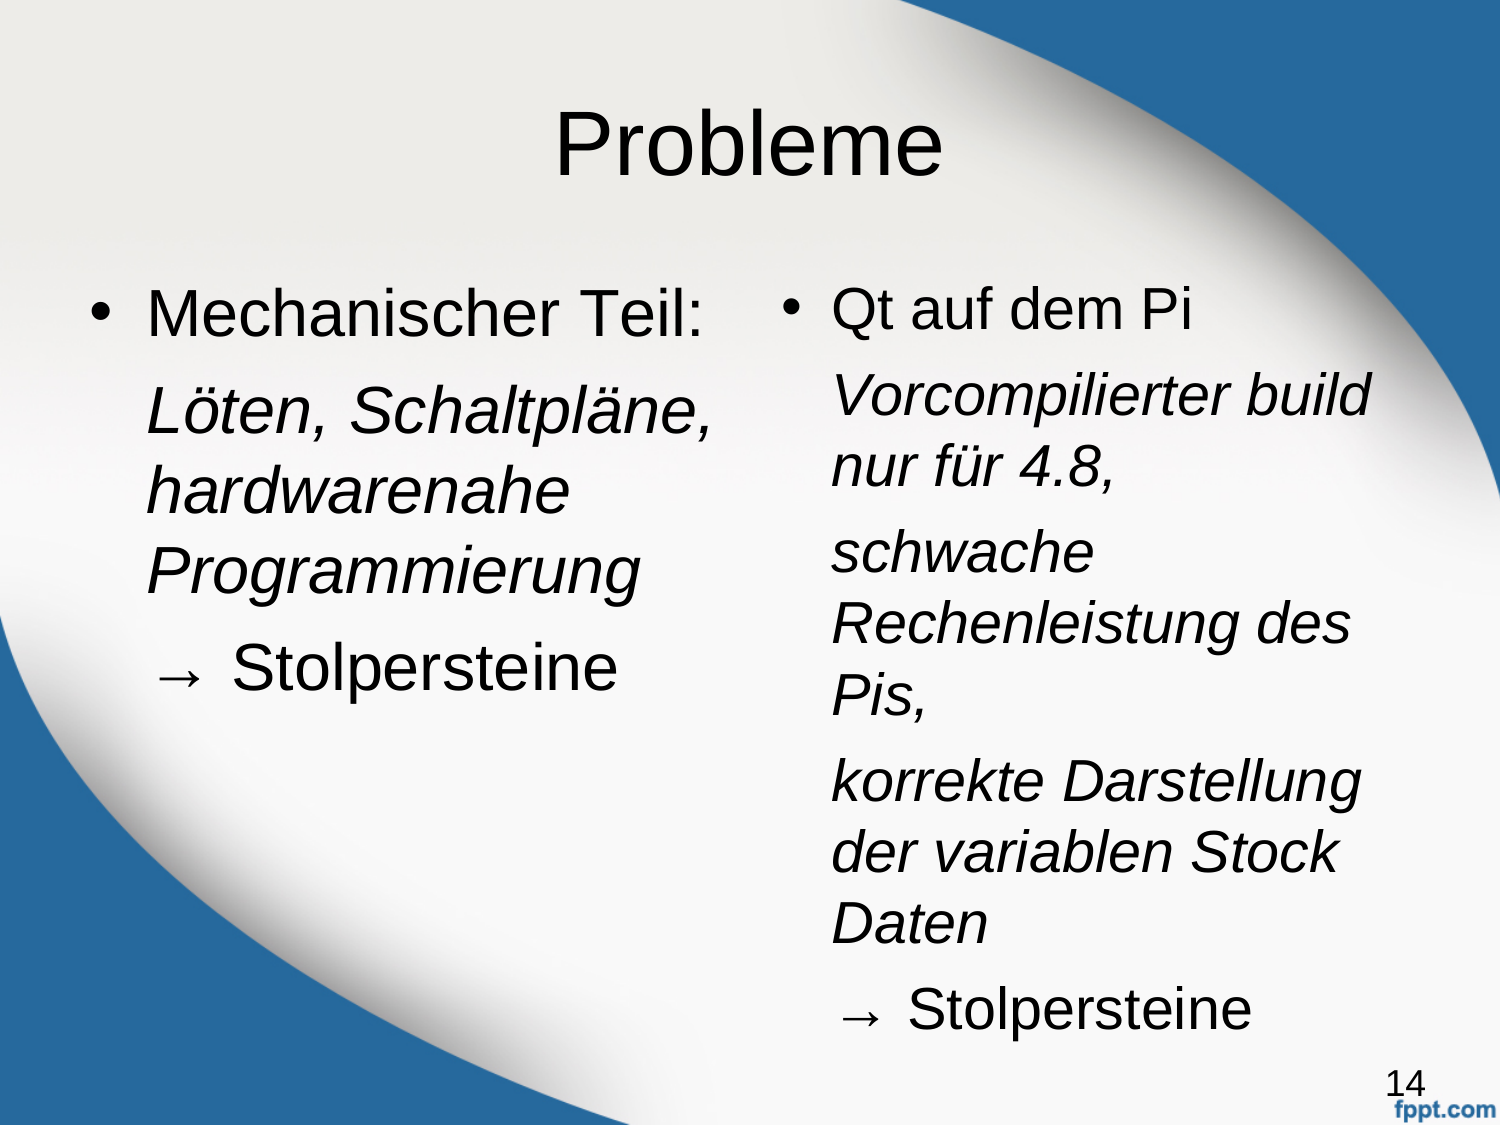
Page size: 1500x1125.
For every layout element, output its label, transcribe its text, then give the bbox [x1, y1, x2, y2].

list Mechanischer Teil: Löten, Schaltpläne, hardwarenahe Programmierung → Stolpersteine [75, 262, 734, 916]
text_box [1370, 1051, 1500, 1122]
list Qt auf dem Pi Vorcompilierter build nur für 4.8, schwache Rechenleistung des Pis, korrekte Darstellung der variablen Stock Daten → Stolpersteine [766, 262, 1426, 1052]
title Probleme [75, 21, 1426, 257]
picture [0, 0, 1500, 1125]
